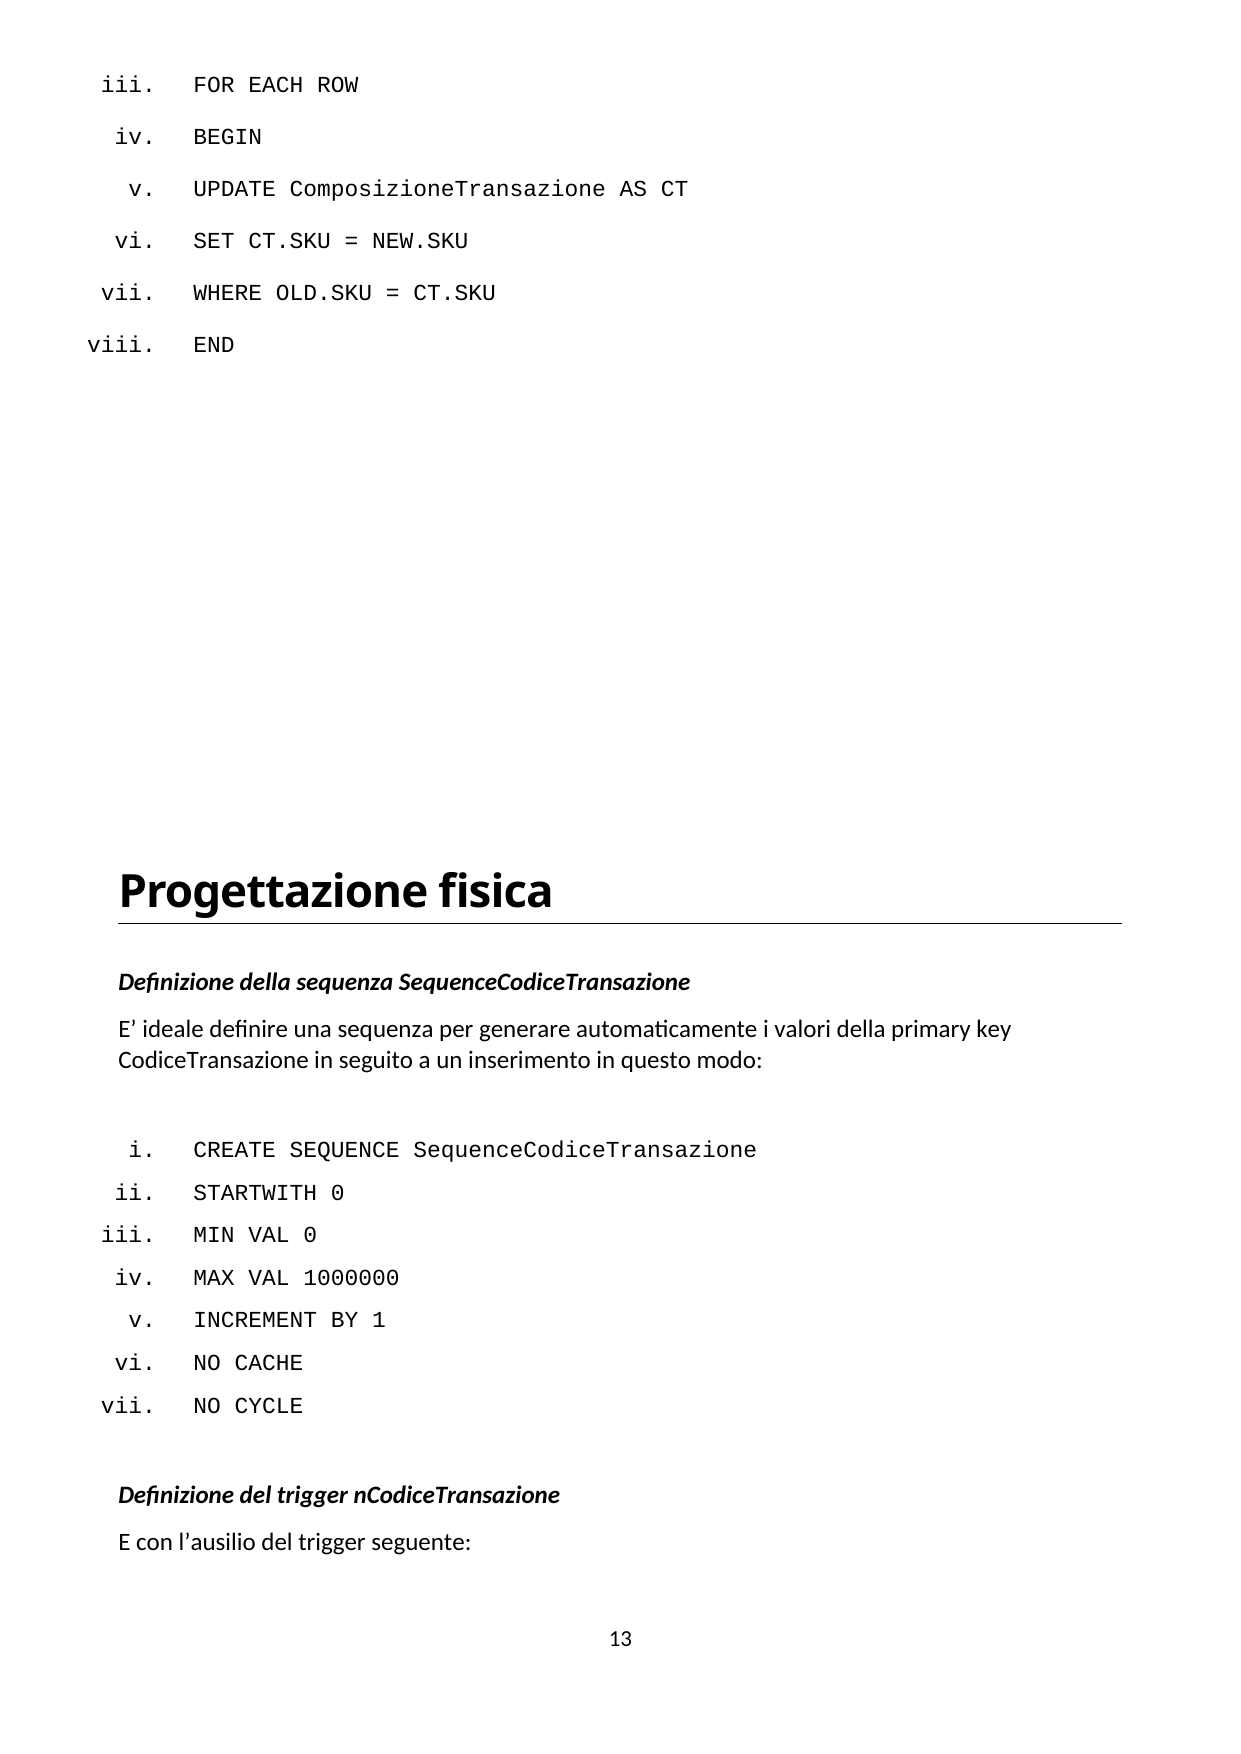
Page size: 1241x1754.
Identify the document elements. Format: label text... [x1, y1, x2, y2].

list NO CYCLE [156, 1394, 1122, 1420]
list MIN VAL 0 [156, 1224, 1122, 1249]
text E’ ideale definire una sequenza per generare automaticamente i valori della primary key CodiceTransazione in seguito a un inserimento in questo modo: [118, 1013, 1122, 1074]
list STARTWITH 0 [156, 1181, 1122, 1207]
list CREATE SEQUENCE SequenceCodiceTransazione [156, 1138, 1122, 1164]
list WHERE OLD.SKU = CT.SKU [156, 281, 1122, 307]
list UPDATE ComposizioneTransazione AS CT [156, 177, 1122, 203]
text Definizione della sequenza SequenceCodiceTransazione [118, 966, 1122, 997]
text Definizione del trigger nCodiceTransazione [118, 1479, 1122, 1510]
title Progettazione fisica [118, 858, 1122, 923]
list NO CACHE [156, 1351, 1122, 1377]
list SET CT.SKU = NEW.SKU [156, 229, 1122, 255]
text E con l’ausilio del trigger seguente: [118, 1526, 1122, 1557]
list END [156, 333, 1122, 359]
list MAX VAL 1000000 [156, 1266, 1122, 1292]
list FOR EACH ROW [156, 74, 1122, 100]
list INCREMENT BY 1 [156, 1309, 1122, 1335]
list BEGIN [156, 126, 1122, 152]
